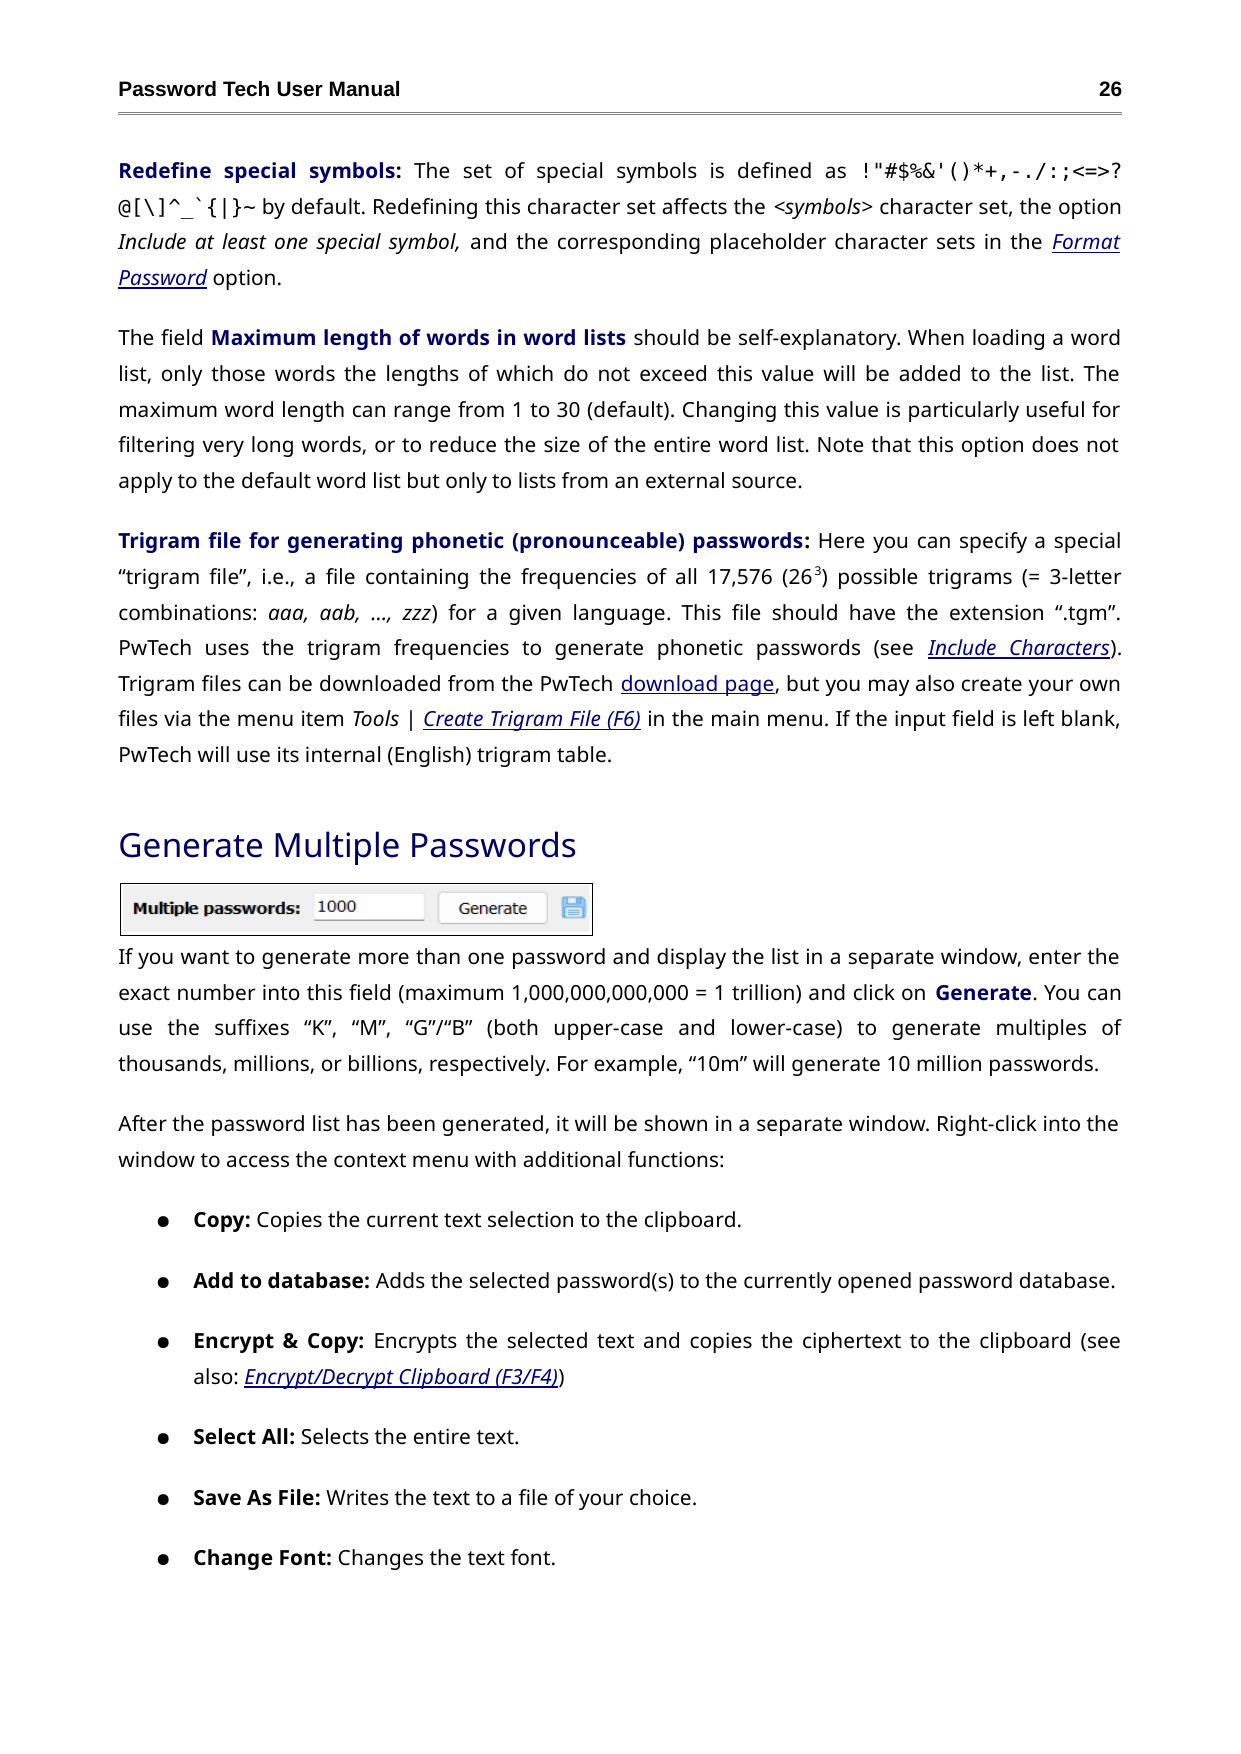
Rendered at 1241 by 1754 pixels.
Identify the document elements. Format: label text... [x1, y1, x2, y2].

text Trigram file for generating phonetic (pronounceable) passwords: Here you can specify a special “trigram file”, i.e., a file containing the frequencies of all 17,576 (263) possible trigrams (= 3-letter combinations: aaa, aab, …, zzz) for a given language. This file should have the extension “.tgm”. PwTech uses the trigram frequencies to generate phonetic passwords (see Include Characters). Trigram files can be downloaded from the PwTech download page, but you may also create your own files via the menu item Tools | Create Trigram File (F6) in the main menu. If the input field is left blank, PwTech will use its internal (English) trigram table. [118, 526, 1122, 768]
list Select All: Selects the entire text. [156, 1422, 1122, 1451]
list Save As File: Writes the text to a file of your choice. [156, 1483, 1122, 1511]
list Copy: Copies the current text selection to the clipboard. [156, 1205, 1122, 1234]
text The field Maximum length of words in word lists should be self-explanatory. When loading a word list, only those words the lengths of which do not exceed this value will be added to the list. The maximum word length can range from 1 to 30 (default). Changing this value is particularly useful for filtering very long words, or to reduce the size of the entire word list. Note that this option does not apply to the default word list but only to lists from an external source. [118, 323, 1122, 494]
text Redefine special symbols: The set of special symbols is defined as !"#$%&'()*+,-./:;<=>?@[\]^_`{|}~ by default. Redefining this character set affects the <symbols> character set, the option Include at least one special symbol, and the corresponding placeholder character sets in the Format Password option. [118, 156, 1122, 291]
picture [123, 885, 590, 932]
text If you want to generate more than one password and display the list in a separate window, enter the exact number into this field (maximum 1,000,000,000,000 = 1 trillion) and click on Generate. You can use the suffixes “K”, “M”, “G”/“B” (both upper-case and lower-case) to generate multiples of thousands, millions, or billions, respectively. For example, “10m” will generate 10 million passwords. [118, 882, 1122, 1077]
list Encrypt & Copy: Encrypts the selected text and copies the ciphertext to the clipboard (see also: Encrypt/Decrypt Clipboard (F3/F4)) [156, 1326, 1122, 1390]
list Change Font: Changes the text font. [156, 1543, 1122, 1572]
subtitle Generate Multiple Passwords [118, 822, 1122, 868]
text After the password list has been generated, it will be shown in a separate window. Right-click into the window to access the context menu with additional functions: [118, 1109, 1122, 1173]
list Add to database: Adds the selected password(s) to the currently opened password database. [156, 1266, 1122, 1294]
